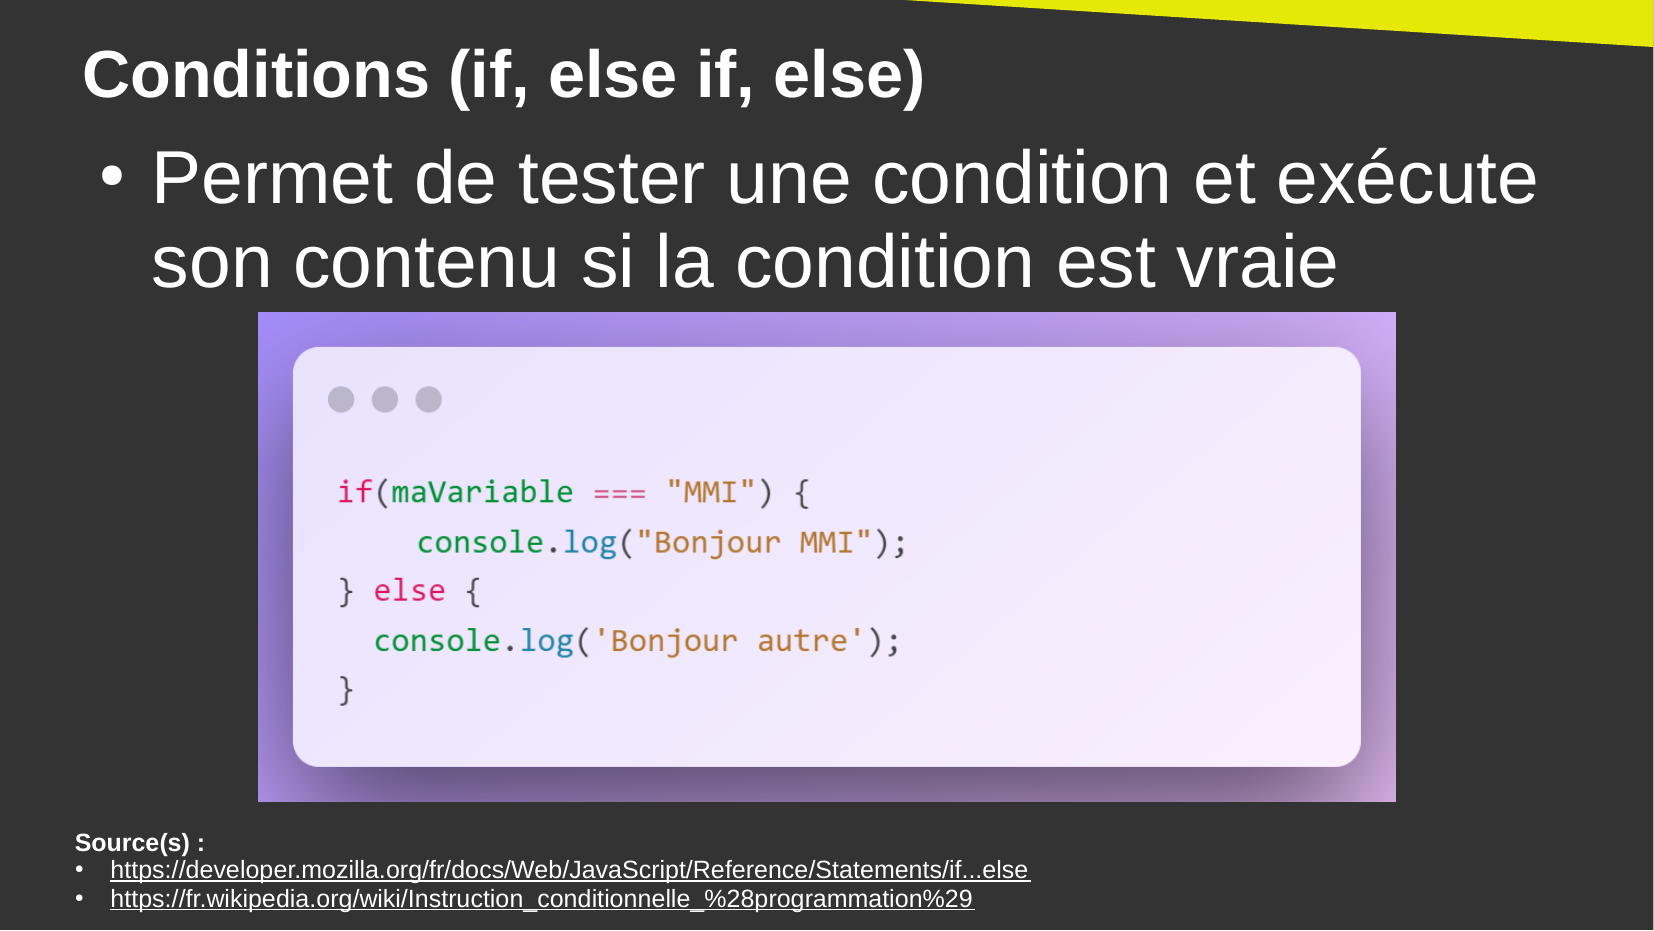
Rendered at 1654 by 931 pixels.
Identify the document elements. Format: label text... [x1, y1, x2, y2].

text_box Source(s) : https://developer.mozilla.org/fr/docs/Web/JavaScript/Reference/Statements/if...else https://fr.wikipedia.org/wiki/Instruction_conditionnelle_%28programmation%29 [60, 820, 1583, 920]
list Permet de tester une condition et exécute son contenu si la condition est vraie [80, 135, 1620, 544]
text_box [904, 0, 1654, 48]
picture [258, 312, 1396, 802]
title Conditions (if, else if, else) [82, 37, 1571, 114]
